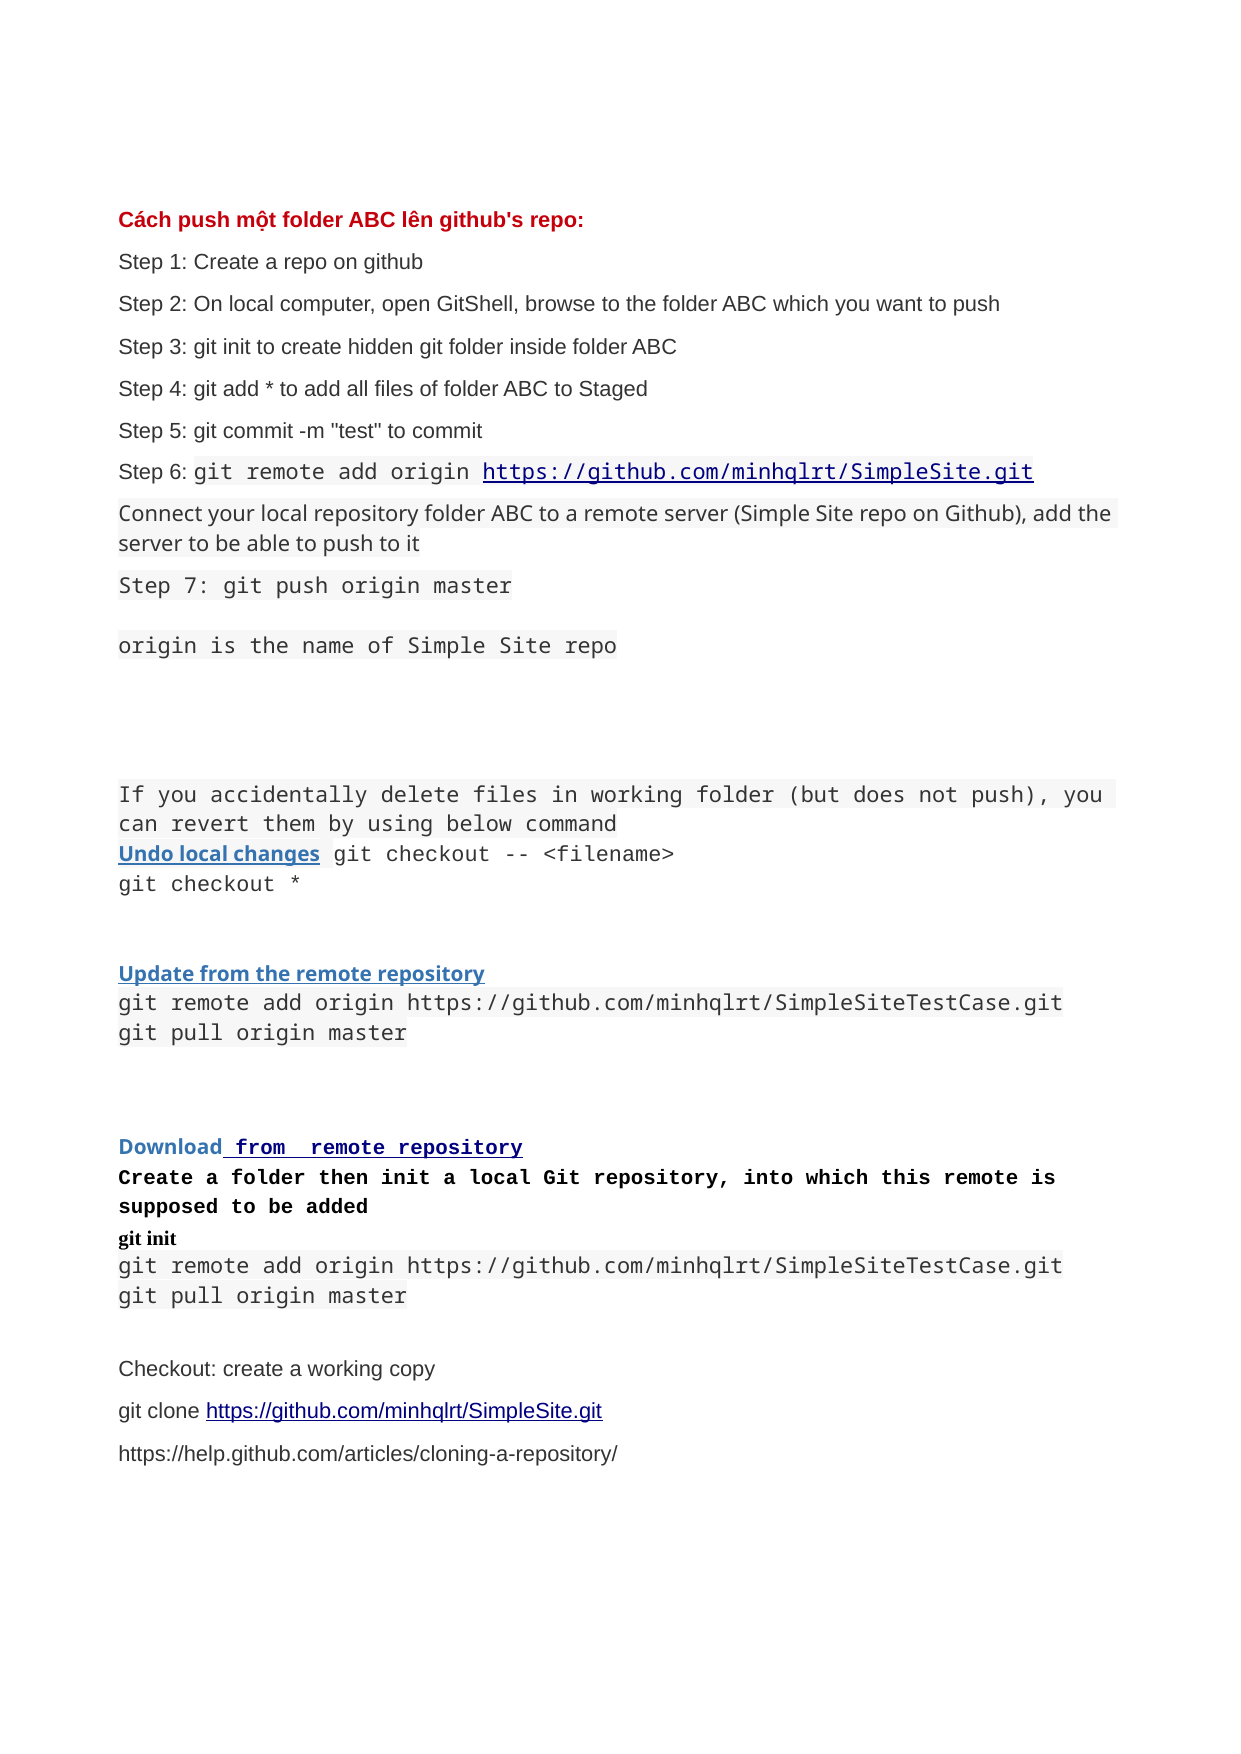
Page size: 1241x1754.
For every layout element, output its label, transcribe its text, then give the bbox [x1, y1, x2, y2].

text git clone https://github.com/minhqlrt/SimpleSite.git [118, 1394, 1122, 1423]
text git init [118, 1220, 1122, 1250]
text Step 1: Create a repo on github [118, 245, 1122, 274]
text Undo local changes git checkout -- <filename> [118, 838, 1122, 868]
text If you accidentally delete files in working folder (but does not push), you can revert them by using below command [118, 778, 1122, 838]
text Download from remote repository [118, 1131, 1122, 1161]
text Step 7: git push origin master [118, 570, 1122, 600]
text Create a folder then init a local Git repository, into which this remote is supposed to be added [118, 1161, 1122, 1220]
text git checkout * [118, 868, 1122, 898]
text Checkout: create a working copy [118, 1352, 1122, 1381]
text git pull origin master [118, 1017, 1122, 1047]
text Step 5: git commit -m "test" to commit [118, 413, 1122, 443]
text git remote add origin https://github.com/minhqlrt/SimpleSiteTestCase.git [118, 1250, 1122, 1279]
text Cách push một folder ABC lên github's repo: [118, 202, 1122, 232]
text https://help.github.com/articles/cloning-a-repository/ [118, 1436, 1122, 1466]
text Update from the remote repository [118, 957, 1122, 987]
text Step 3: git init to create hidden git folder inside folder ABC [118, 329, 1122, 359]
text git pull origin master [118, 1279, 1122, 1309]
text Step 2: On local computer, open GitShell, browse to the folder ABC which you want to push [118, 287, 1122, 317]
text Connect your local repository folder ABC to a remote server (Simple Site repo on Github), add the server to be able to push to it [118, 498, 1122, 557]
text Step 4: git add * to add all files of folder ABC to Staged [118, 371, 1122, 401]
text Step 6: git remote add origin https://github.com/minhqlrt/SimpleSite.git [118, 456, 1122, 485]
text git remote add origin https://github.com/minhqlrt/SimpleSiteTestCase.git [118, 987, 1122, 1017]
text origin is the name of Simple Site repo [118, 629, 1122, 659]
